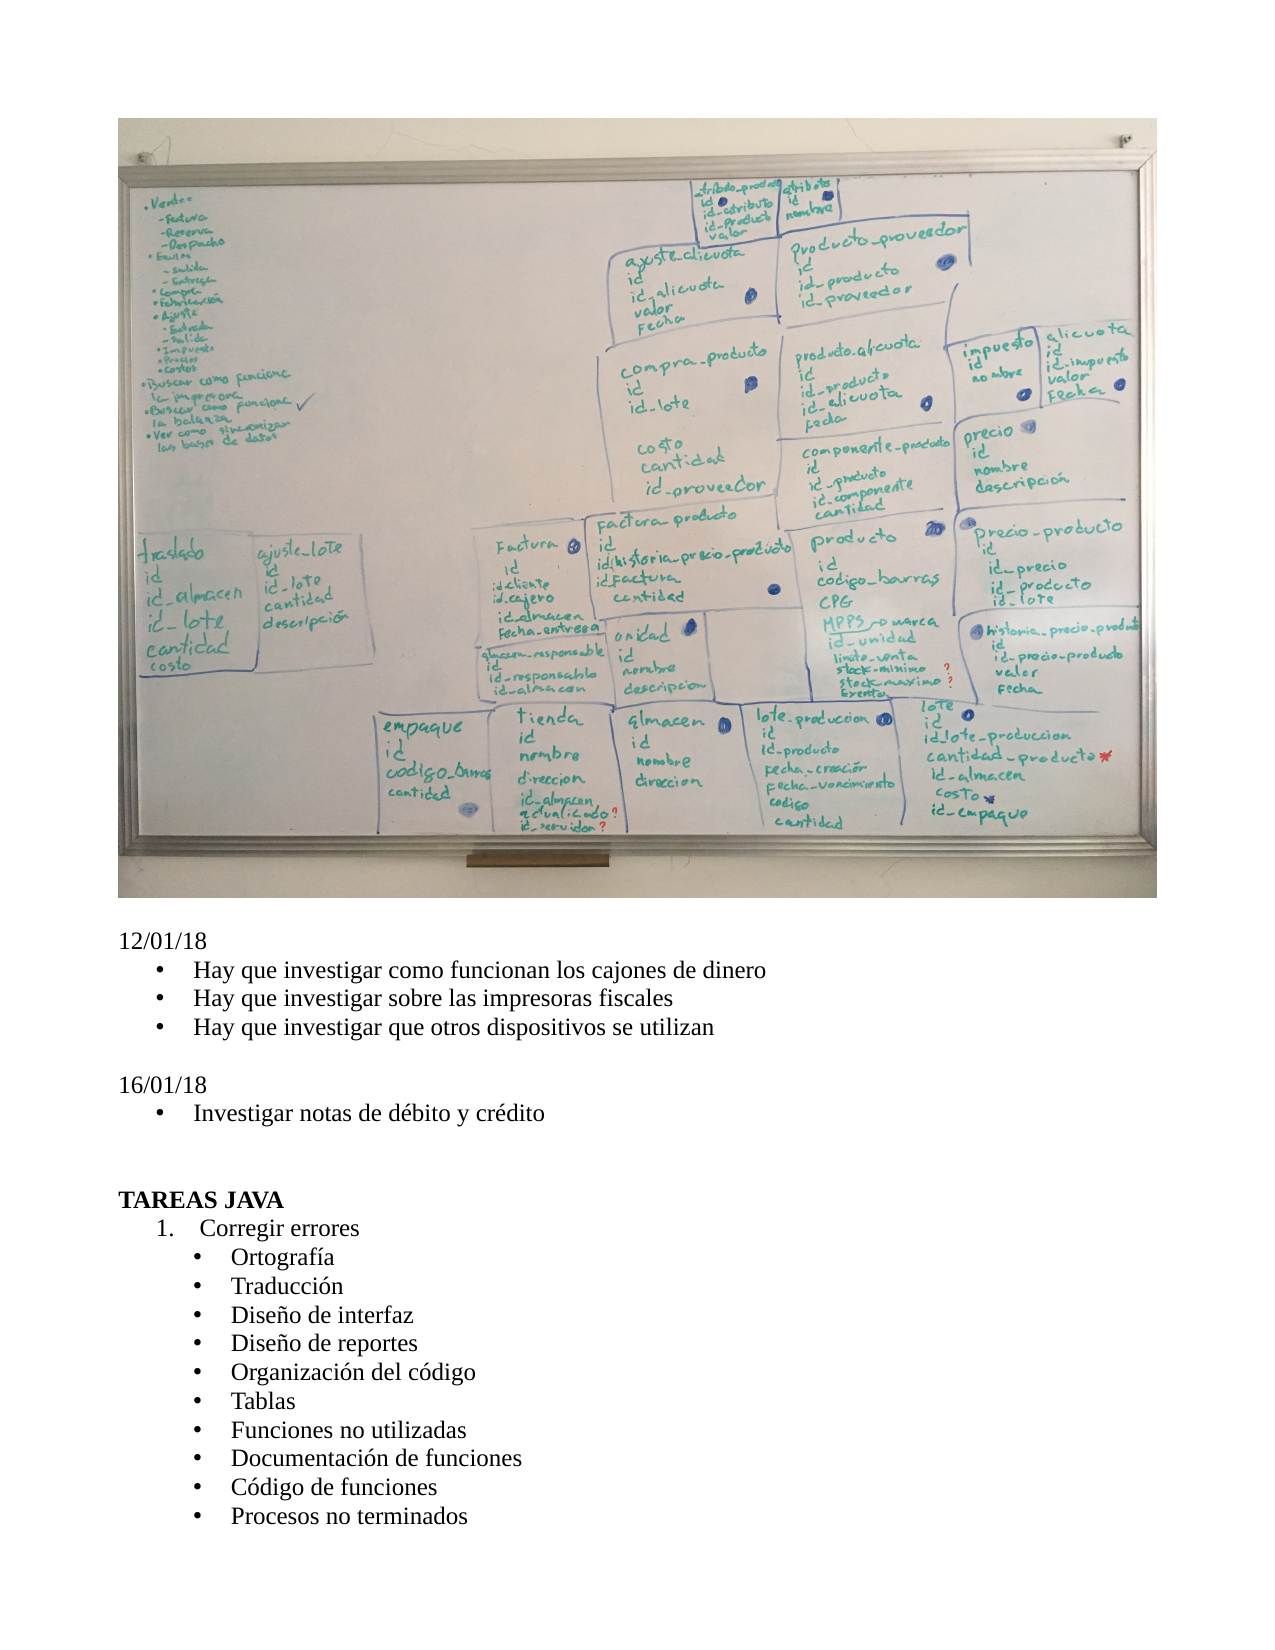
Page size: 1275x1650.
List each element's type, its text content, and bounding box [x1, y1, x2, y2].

list Traducción [193, 1271, 1157, 1300]
list Ortografía [193, 1242, 1157, 1271]
list Organización del código [193, 1357, 1157, 1386]
text 12/01/18 [118, 926, 1157, 955]
list Hay que investigar que otros dispositivos se utilizan [156, 1012, 1157, 1041]
list Investigar notas de débito y crédito [156, 1098, 1157, 1127]
list Documentación de funciones [193, 1443, 1157, 1472]
list Diseño de reportes [193, 1328, 1157, 1357]
list Hay que investigar sobre las impresoras fiscales [156, 983, 1157, 1012]
list Código de funciones [193, 1472, 1157, 1501]
list Funciones no utilizadas [193, 1415, 1157, 1443]
text TAREAS JAVA [118, 1185, 1157, 1213]
list Tablas [193, 1386, 1157, 1415]
list Hay que investigar como funcionan los cajones de dinero [156, 955, 1157, 983]
list Diseño de interfaz [193, 1300, 1157, 1328]
list Corregir errores [156, 1213, 1157, 1242]
picture [118, 118, 1157, 898]
list Procesos no terminados [193, 1501, 1157, 1530]
text 16/01/18 [118, 1070, 1157, 1098]
